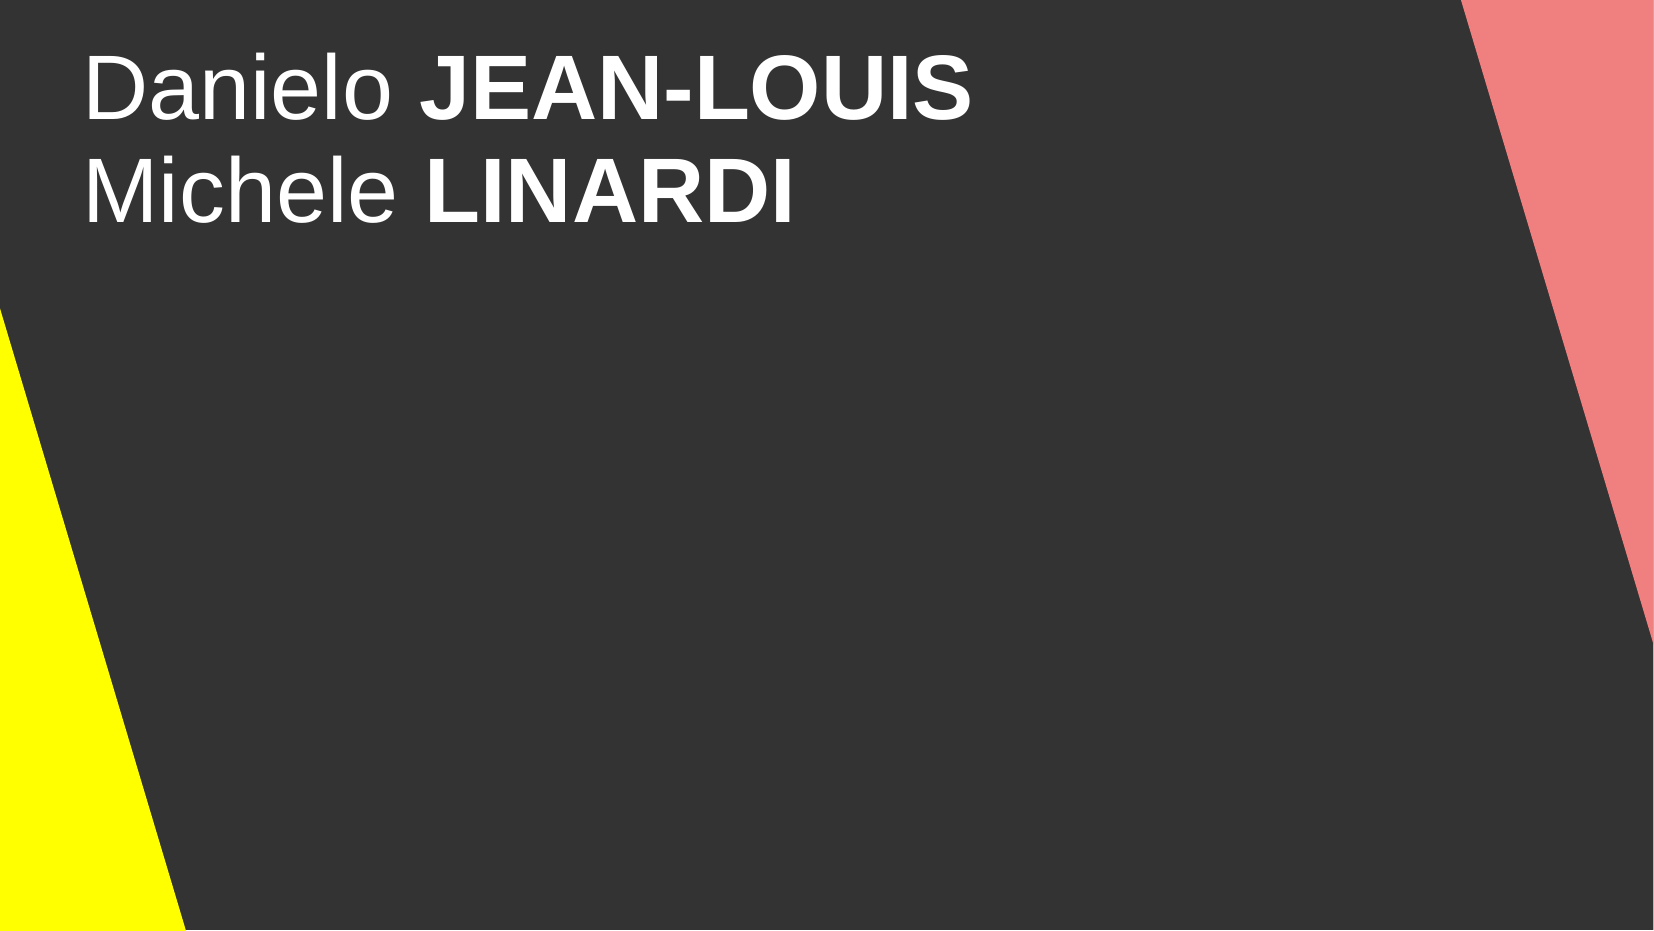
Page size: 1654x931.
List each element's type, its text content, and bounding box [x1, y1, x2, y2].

text_box [0, 308, 187, 931]
subtitle Danielo JEAN-LOUIS Michele LINARDI [82, 36, 1571, 758]
text_box [1460, 0, 1654, 647]
